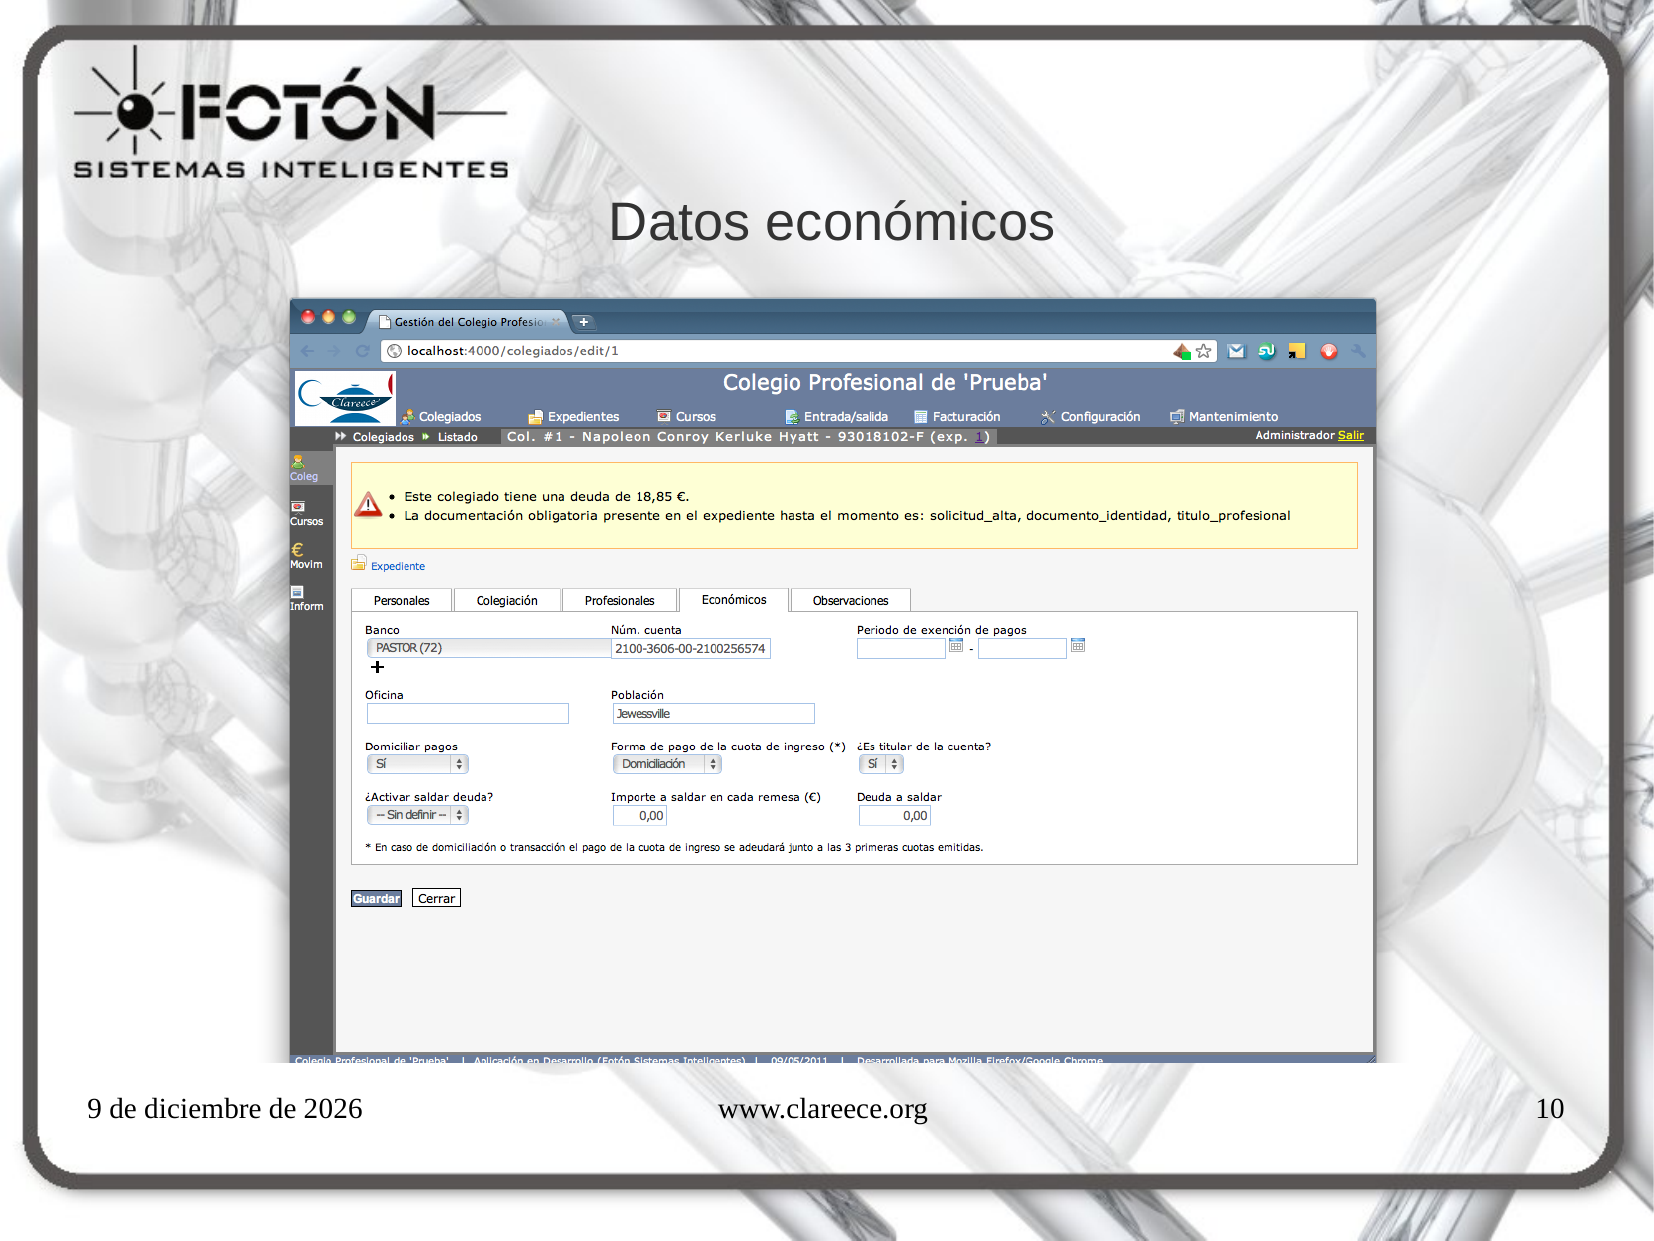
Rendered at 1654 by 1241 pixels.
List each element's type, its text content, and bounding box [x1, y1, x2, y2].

title Datos económicos [88, 177, 1577, 266]
picture [0, 0, 1654, 1241]
